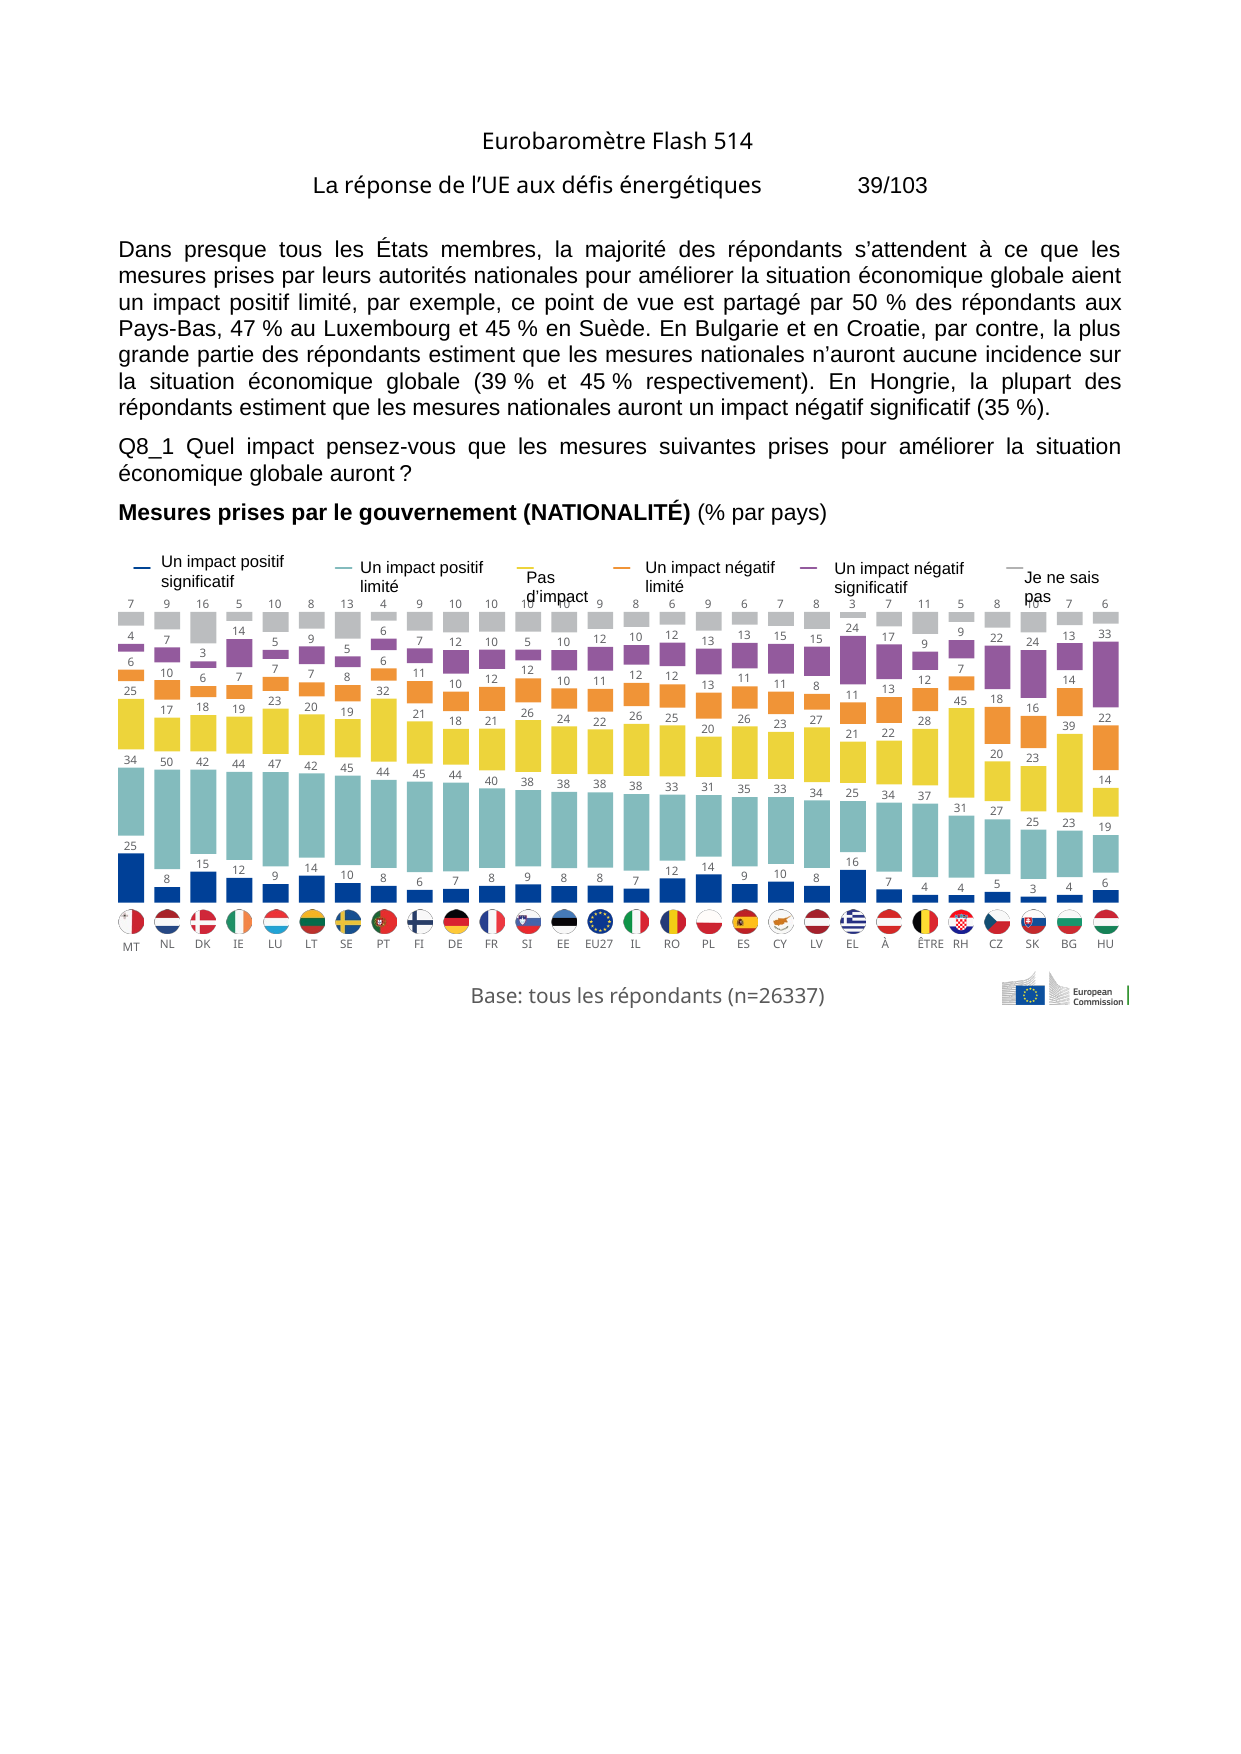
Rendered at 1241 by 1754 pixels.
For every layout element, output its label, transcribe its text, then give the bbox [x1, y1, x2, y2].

picture [263, 909, 289, 934]
picture [443, 909, 469, 934]
picture [768, 909, 794, 934]
picture [335, 909, 361, 934]
picture [948, 909, 974, 934]
picture [984, 909, 1010, 934]
picture [226, 909, 252, 934]
picture [876, 909, 902, 934]
picture [407, 909, 433, 934]
picture [551, 909, 577, 934]
picture [515, 909, 541, 934]
picture [154, 909, 180, 934]
picture [479, 909, 505, 934]
text Dans presque tous les États membres, la majorité des répondants s’attendent à ce que les mesures prises par leurs autorités nationales pour améliorer la situation économique globale aient un impact positif limité, par exemple, ce point de vue est partagé par 50 % des répondants aux Pays-Bas, 47 % au Luxembourg et 45 % en Suède. En Bulgarie et en Croatie, par contre, la plus grande partie des répondants estiment que les mesures nationales n’auront aucune incidence sur la situation économique globale (39 % et 45 % respectivement). En Hongrie, la plupart des répondants estiment que les mesures nationales auront un impact négatif significatif (35 %). [118, 236, 1122, 420]
picture [732, 909, 758, 934]
picture [1002, 971, 1129, 1005]
text Mesures prises par le gouvernement (NATIONALITÉ) (% par pays) [118, 499, 1122, 525]
text Q8_1 Quel impact pensez-vous que les mesures suivantes prises pour améliorer la situation économique globale auront ? [118, 433, 1122, 486]
picture [696, 909, 722, 934]
picture [1057, 909, 1082, 934]
picture [118, 909, 144, 934]
picture [190, 909, 216, 934]
picture [623, 909, 649, 934]
picture [1093, 909, 1119, 934]
picture [840, 909, 866, 934]
picture [912, 909, 938, 934]
picture [804, 909, 830, 934]
picture [371, 909, 397, 934]
picture [660, 909, 686, 934]
picture [1021, 909, 1046, 934]
picture [299, 909, 325, 934]
picture [587, 909, 613, 934]
